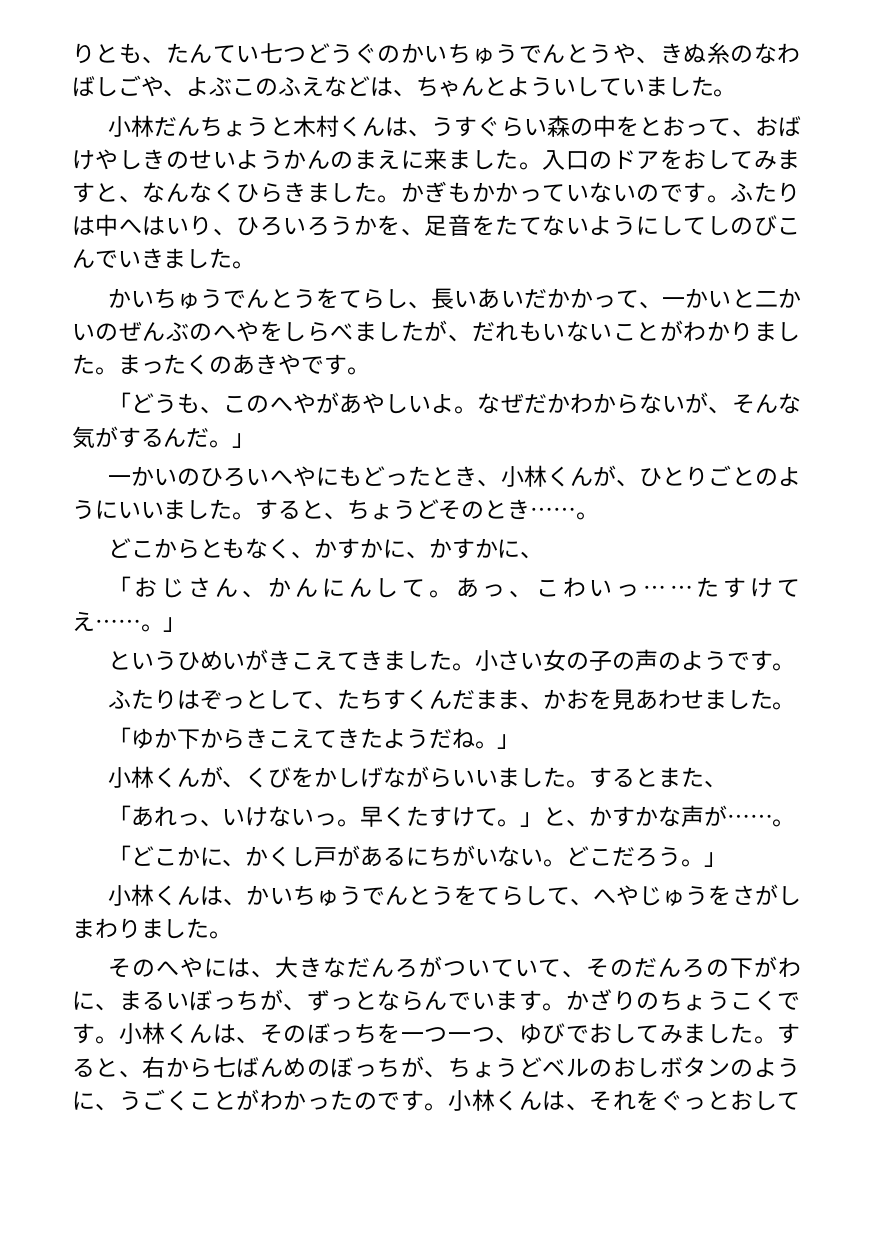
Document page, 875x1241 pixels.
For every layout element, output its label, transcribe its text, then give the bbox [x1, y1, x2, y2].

text 「どこかに、かくし戸があるにちがいない。どこだろう。」 [72, 838, 802, 872]
text 「おじさん、かんにんして。あっ、こわいっ……たすけてえ……。」 [72, 570, 802, 637]
text そのへやには、大きなだんろがついていて、そのだんろの下がわに、まるいぼっちが、ずっとならんでいます。かざりのちょうこくです。小林くんは、そのぼっちを一つ一つ、ゆびでおしてみました。すると、右から七ばんめのぼっちが、ちょうどベルのおしボタンのように、うごくことがわかったのです。小林くんは、それをぐっとおして [72, 950, 802, 1116]
text 「どうも、このへやがあやしいよ。なぜだかわからないが、そんな気がするんだ。」 [72, 386, 802, 453]
text りとも、たんてい七つどうぐのかいちゅうでんとうや、きぬ糸のなわばしごや、よぶこのふえなどは、ちゃんとよういしていました。 [72, 36, 802, 102]
text かいちゅうでんとうをてらし、長いあいだかかって、一かいと二かいのぜんぶのへやをしらべましたが、だれもいないことがわかりました。まったくのあきやです。 [72, 281, 802, 380]
text 小林くんが、くびをかしげながらいいました。するとまた、 [72, 760, 802, 793]
text 小林くんは、かいちゅうでんとうをてらして、へやじゅうをさがしまわりました。 [72, 877, 802, 944]
text 「ゆか下からきこえてきたようだね。」 [72, 721, 802, 754]
text 一かいのひろいへやにもどったとき、小林くんが、ひとりごとのようにいいました。すると、ちょうどそのとき……。 [72, 458, 802, 525]
text ふたりはぞっとして、たちすくんだまま、かおを見あわせました。 [72, 682, 802, 715]
text というひめいがきこえてきました。小さい女の子の声のようです。 [72, 642, 802, 676]
text 「あれっ、いけないっ。早くたすけて。」と、かすかな声が……。 [72, 799, 802, 832]
text どこからともなく、かすかに、かすかに、 [72, 531, 802, 564]
text 小林だんちょうと木村くんは、うすぐらい森の中をとおって、おばけやしきのせいようかんのまえに来ました。入口のドアをおしてみますと、なんなくひらきました。かぎもかかっていないのです。ふたりは中へはいり、ひろいろうかを、足音をたてないようにしてしのびこんでいきました。 [72, 108, 802, 274]
